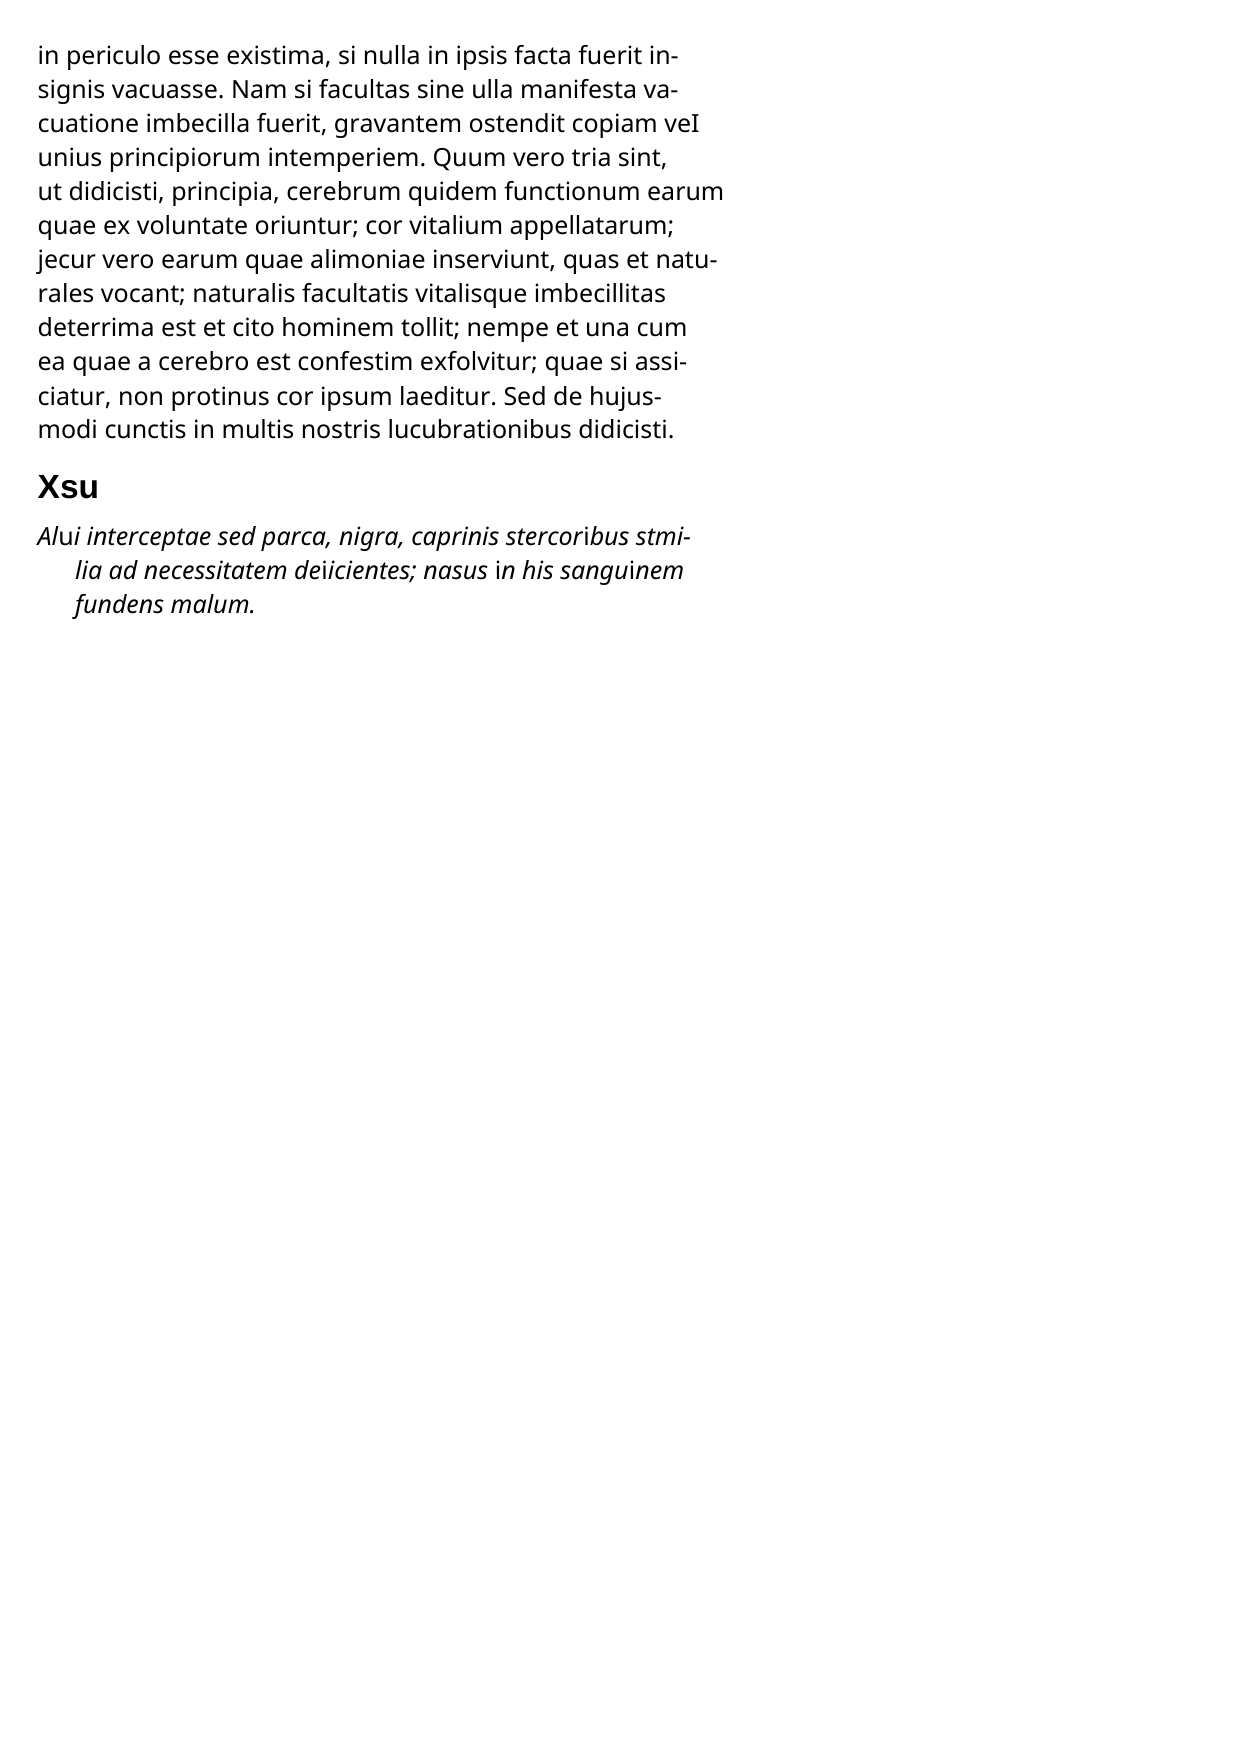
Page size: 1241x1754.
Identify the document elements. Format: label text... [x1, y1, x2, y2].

text Alui interceptae sed parca, nigra, caprinis stercoribus stmi- lia ad necessitatem deiicientes; nasus in his sanguinem fundens malum. [37, 518, 1203, 620]
text in periculo esse existima, si nulla in ipsis facta fuerit in- signis vacuasse. Nam si facultas sine ulla manifesta va- cuatione imbecilla fuerit, gravantem ostendit copiam veI unius principiorum intemperiem. Quum vero tria sint, ut didicisti, principia, cerebrum quidem functionum earum quae ex voluntate oriuntur; cor vitalium appellatarum; jecur vero earum quae alimoniae inserviunt, quas et natu- rales vocant; naturalis facultatis vitalisque imbecillitas deterrima est et cito hominem tollit; nempe et una cum ea quae a cerebro est confestim exfolvitur; quae si assi- ciatur, non protinus cor ipsum laeditur. Sed de hujus- modi cunctis in multis nostris lucubrationibus didicisti. [37, 37, 1203, 446]
subtitle Xsu [37, 467, 1203, 506]
